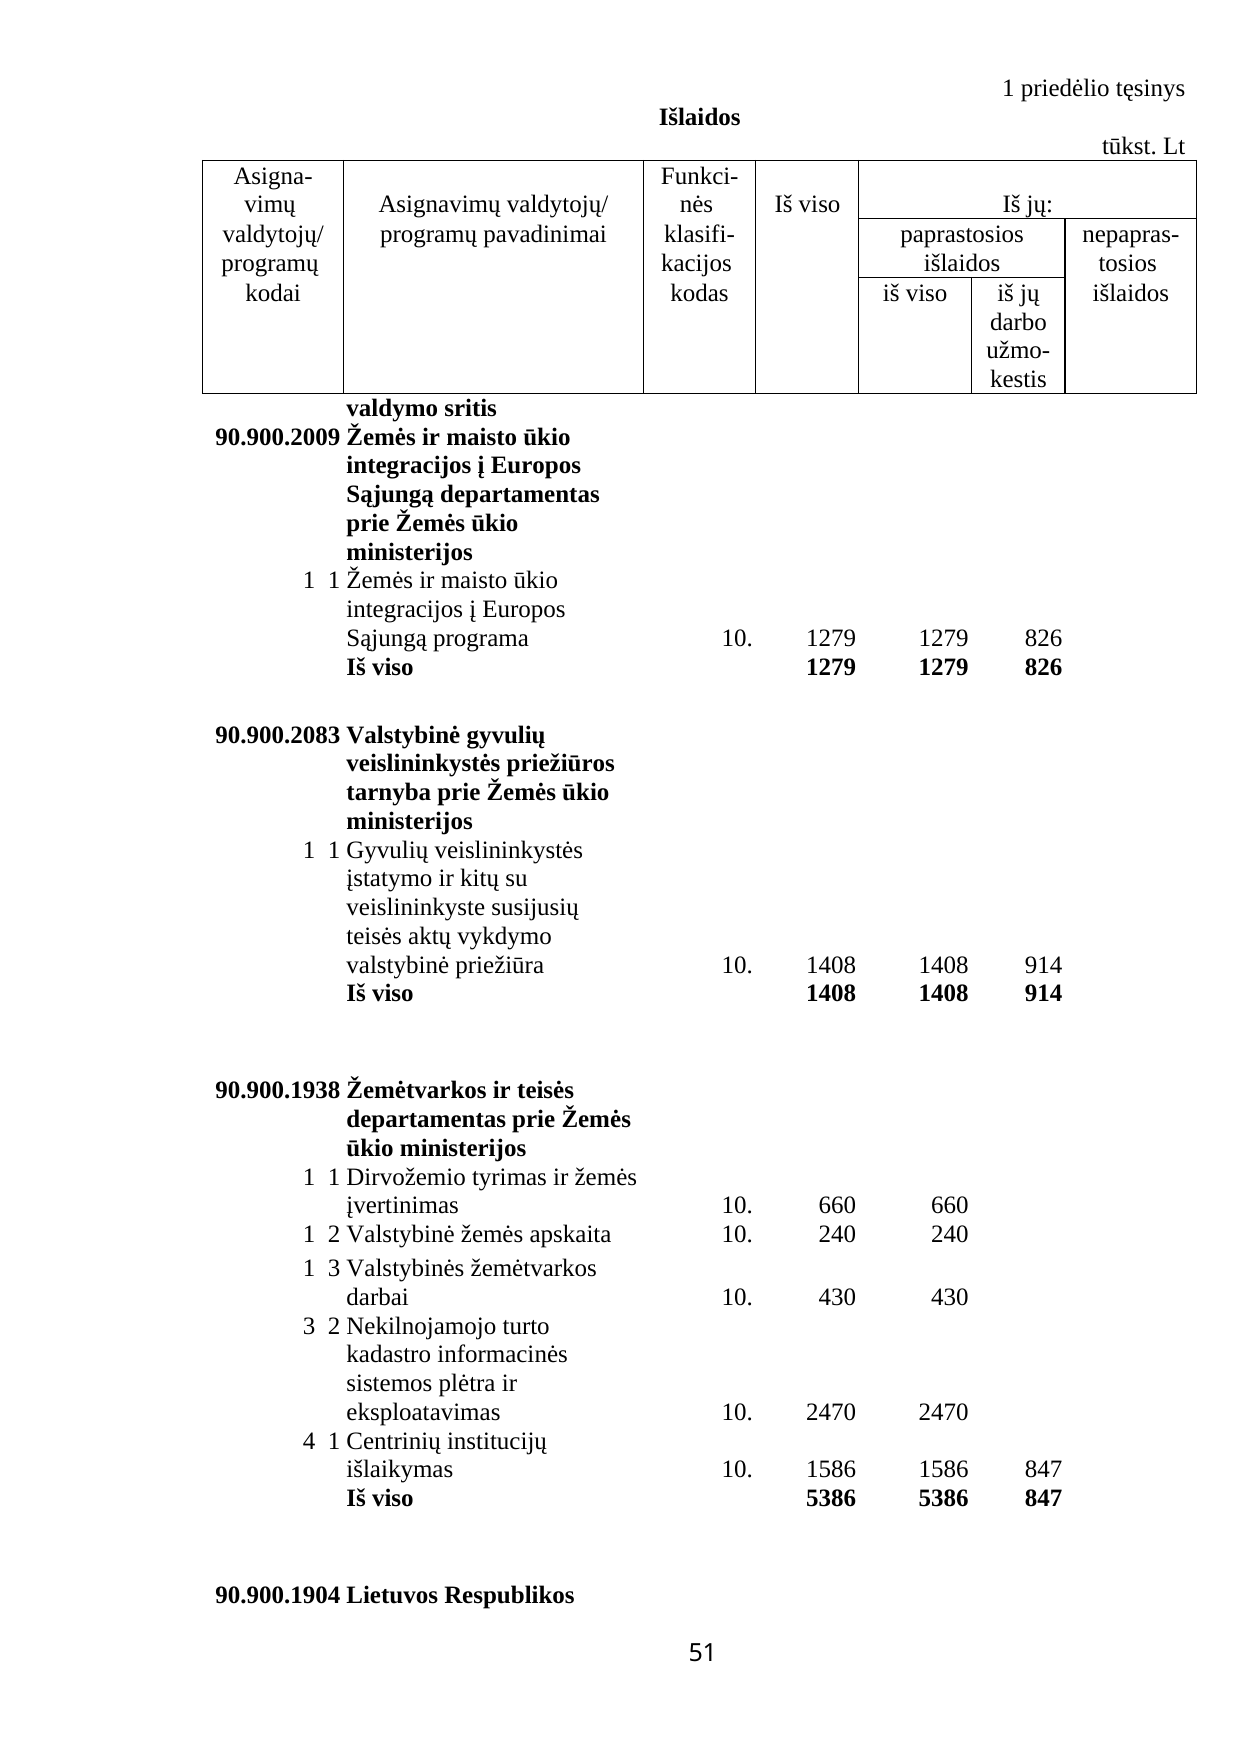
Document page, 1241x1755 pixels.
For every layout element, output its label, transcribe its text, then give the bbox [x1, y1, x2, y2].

table_cell 914 [971, 835, 1065, 978]
table_cell 1408 [756, 835, 859, 978]
table_cell [1065, 1426, 1196, 1483]
table_cell 10. [643, 835, 756, 978]
table_cell 2470 [859, 1311, 971, 1426]
table_cell iš viso [859, 278, 971, 393]
table_cell [203, 1013, 343, 1075]
table_cell kodai [203, 277, 343, 393]
table_cell [971, 1162, 1065, 1219]
table_cell [203, 394, 343, 422]
table_cell Dirvožemio tyrimas ir žemės įvertinimas [343, 1162, 643, 1219]
table_cell [1065, 1013, 1196, 1075]
table_cell Centrinių institucijų išlaikymas [343, 1426, 643, 1483]
table_cell 4 1 [203, 1426, 343, 1483]
table_cell Žemės ir maisto ūkio integracijos į Europos Sąjungą programa [343, 565, 643, 652]
table_cell [859, 1580, 971, 1614]
table_cell Iš jų: [859, 161, 1196, 218]
table_cell [1065, 720, 1196, 835]
table_cell Valstybinės žemėtvarkos darbai [343, 1253, 643, 1311]
table_cell [756, 422, 859, 565]
table_cell Gyvulių veislininkystės įstatymo ir kitų su veislininkyste susijusių teisės aktų vykdymo valstybinė priežiūra [343, 835, 643, 978]
table_cell 3 2 [203, 1311, 343, 1426]
table_cell paprastosios išlaidos [859, 219, 1064, 277]
table_cell [1065, 1483, 1196, 1517]
table_cell [971, 686, 1065, 720]
table_cell [756, 686, 859, 720]
table_cell 1408 [859, 979, 971, 1013]
table_cell [1065, 422, 1196, 565]
table_cell [1065, 979, 1196, 1013]
table_cell [1065, 1311, 1196, 1426]
table_cell [643, 422, 756, 565]
table_cell [859, 394, 971, 422]
table_cell Asigna-vimų [203, 161, 343, 218]
table_cell [643, 1013, 756, 1075]
table_cell 10. [643, 1426, 756, 1483]
table_cell [859, 1075, 971, 1162]
table_cell [1065, 1162, 1196, 1219]
table_header 1 priedėlio tęsinys [203, 74, 1196, 102]
table_cell [756, 1517, 859, 1580]
table_cell [756, 394, 859, 422]
table_cell 90.900.2083 [203, 720, 343, 835]
table_cell [203, 979, 343, 1013]
table_cell 10. [643, 1311, 756, 1426]
table_cell 2470 [756, 1311, 859, 1426]
table_cell 5386 [859, 1483, 971, 1517]
table_cell 847 [971, 1426, 1065, 1483]
table_cell 660 [756, 1162, 859, 1219]
table_cell [971, 1311, 1065, 1426]
table_cell [344, 277, 643, 393]
table_cell [643, 1580, 756, 1614]
table_cell [859, 720, 971, 835]
table_cell 1279 [859, 565, 971, 652]
table_cell Asignavimų valdytojų/ [344, 161, 643, 218]
table_cell [971, 1517, 1065, 1580]
table_cell valdymo sritis [343, 394, 643, 422]
table_cell [203, 1483, 343, 1517]
table_cell Valstybinė gyvulių veislininkystės priežiūros tarnyba prie Žemės ūkio ministerijos [343, 720, 643, 835]
table_cell [643, 1517, 756, 1580]
table_cell 10. [643, 1253, 756, 1311]
table_cell [1065, 652, 1196, 686]
table_cell 1408 [756, 979, 859, 1013]
table_cell [643, 686, 756, 720]
table_cell [971, 394, 1065, 422]
table_cell 240 [756, 1219, 859, 1253]
table_cell [343, 1013, 643, 1075]
table_cell iš jų darbo užmo-kestis [972, 278, 1064, 393]
table_cell 826 [971, 652, 1065, 686]
table_cell 1 1 [203, 565, 343, 652]
table_cell Žemėtvarkos ir teisės departamentas prie Žemės ūkio ministerijos [343, 1075, 643, 1162]
table_cell 5386 [756, 1483, 859, 1517]
table_cell Lietuvos Respublikos [343, 1580, 643, 1614]
table_cell [859, 686, 971, 720]
table_cell [756, 720, 859, 835]
table_cell 1 2 [203, 1219, 343, 1253]
table_cell [643, 979, 756, 1013]
table_cell Funkci-nės [644, 161, 755, 218]
table_cell nepapras-tosios [1066, 219, 1196, 277]
table_cell [1065, 1253, 1196, 1311]
table_cell [1065, 686, 1196, 720]
table_cell [859, 1013, 971, 1075]
table_cell 1 3 [203, 1253, 343, 1311]
table_cell 10. [643, 1162, 756, 1219]
table_cell [203, 686, 343, 720]
table_cell 1408 [859, 835, 971, 978]
table_cell [203, 652, 343, 686]
table_cell [643, 720, 756, 835]
table_cell [971, 1219, 1065, 1253]
table_cell 1 1 [203, 1162, 343, 1219]
table_cell tūkst. Lt [203, 131, 1196, 160]
table_cell Iš viso [756, 161, 858, 218]
table_cell [971, 1580, 1065, 1614]
table_cell 1279 [859, 652, 971, 686]
table_cell [971, 1013, 1065, 1075]
table_cell 1586 [756, 1426, 859, 1483]
table_cell 240 [859, 1219, 971, 1253]
table_cell Valstybinė žemės apskaita [343, 1219, 643, 1253]
table_cell Išlaidos [203, 102, 1196, 131]
table_cell [1065, 1075, 1196, 1162]
table_cell [971, 720, 1065, 835]
table_cell 660 [859, 1162, 971, 1219]
table_cell Nekilnojamojo turto kadastro informacinės sistemos plėtra ir eksploatavimas [343, 1311, 643, 1426]
table_cell [1065, 1219, 1196, 1253]
table_cell [859, 1517, 971, 1580]
table_cell 10. [643, 565, 756, 652]
table_cell [1065, 565, 1196, 652]
table_cell 847 [971, 1483, 1065, 1517]
table_cell 430 [859, 1253, 971, 1311]
table_cell Iš viso [343, 652, 643, 686]
table_cell Iš viso [343, 979, 643, 1013]
table_cell [203, 1517, 343, 1580]
table_cell 1586 [859, 1426, 971, 1483]
table_cell 1 1 [203, 835, 343, 978]
table_cell 10. [643, 1219, 756, 1253]
table_cell [859, 422, 971, 565]
table_cell [971, 1253, 1065, 1311]
table_cell [756, 1580, 859, 1614]
table_cell 914 [971, 979, 1065, 1013]
table_cell 90.900.1938 [203, 1075, 343, 1162]
table_cell kodas [644, 277, 755, 393]
table_cell valdytojų/ programų [203, 218, 343, 277]
table_cell [756, 218, 858, 277]
table_cell 90.900.2009 [203, 422, 343, 565]
table_cell [643, 1075, 756, 1162]
table_cell [1065, 394, 1196, 422]
table_cell [343, 1517, 643, 1580]
table_cell Žemės ir maisto ūkio integracijos į Europos Sąjungą departamentas prie Žemės ūkio ministerijos [343, 422, 643, 565]
table_cell 826 [971, 565, 1065, 652]
table_cell 90.900.1904 [203, 1580, 343, 1614]
table_cell išlaidos [1066, 277, 1196, 393]
table_cell [1065, 835, 1196, 978]
table_cell 430 [756, 1253, 859, 1311]
table_cell programų pavadinimai [344, 218, 643, 277]
table_cell 1279 [756, 565, 859, 652]
table_cell [971, 1075, 1065, 1162]
table_cell [1065, 1517, 1196, 1580]
table_cell [971, 422, 1065, 565]
table_cell klasifi-kacijos [644, 218, 755, 277]
table_cell [643, 394, 756, 422]
table_cell [756, 1013, 859, 1075]
table_cell [643, 652, 756, 686]
table_cell [756, 1075, 859, 1162]
table_cell [643, 1483, 756, 1517]
table_cell [756, 277, 858, 393]
table_cell [343, 686, 643, 720]
table_cell Iš viso [343, 1483, 643, 1517]
table_cell 1279 [756, 652, 859, 686]
table_cell [1065, 1580, 1196, 1614]
